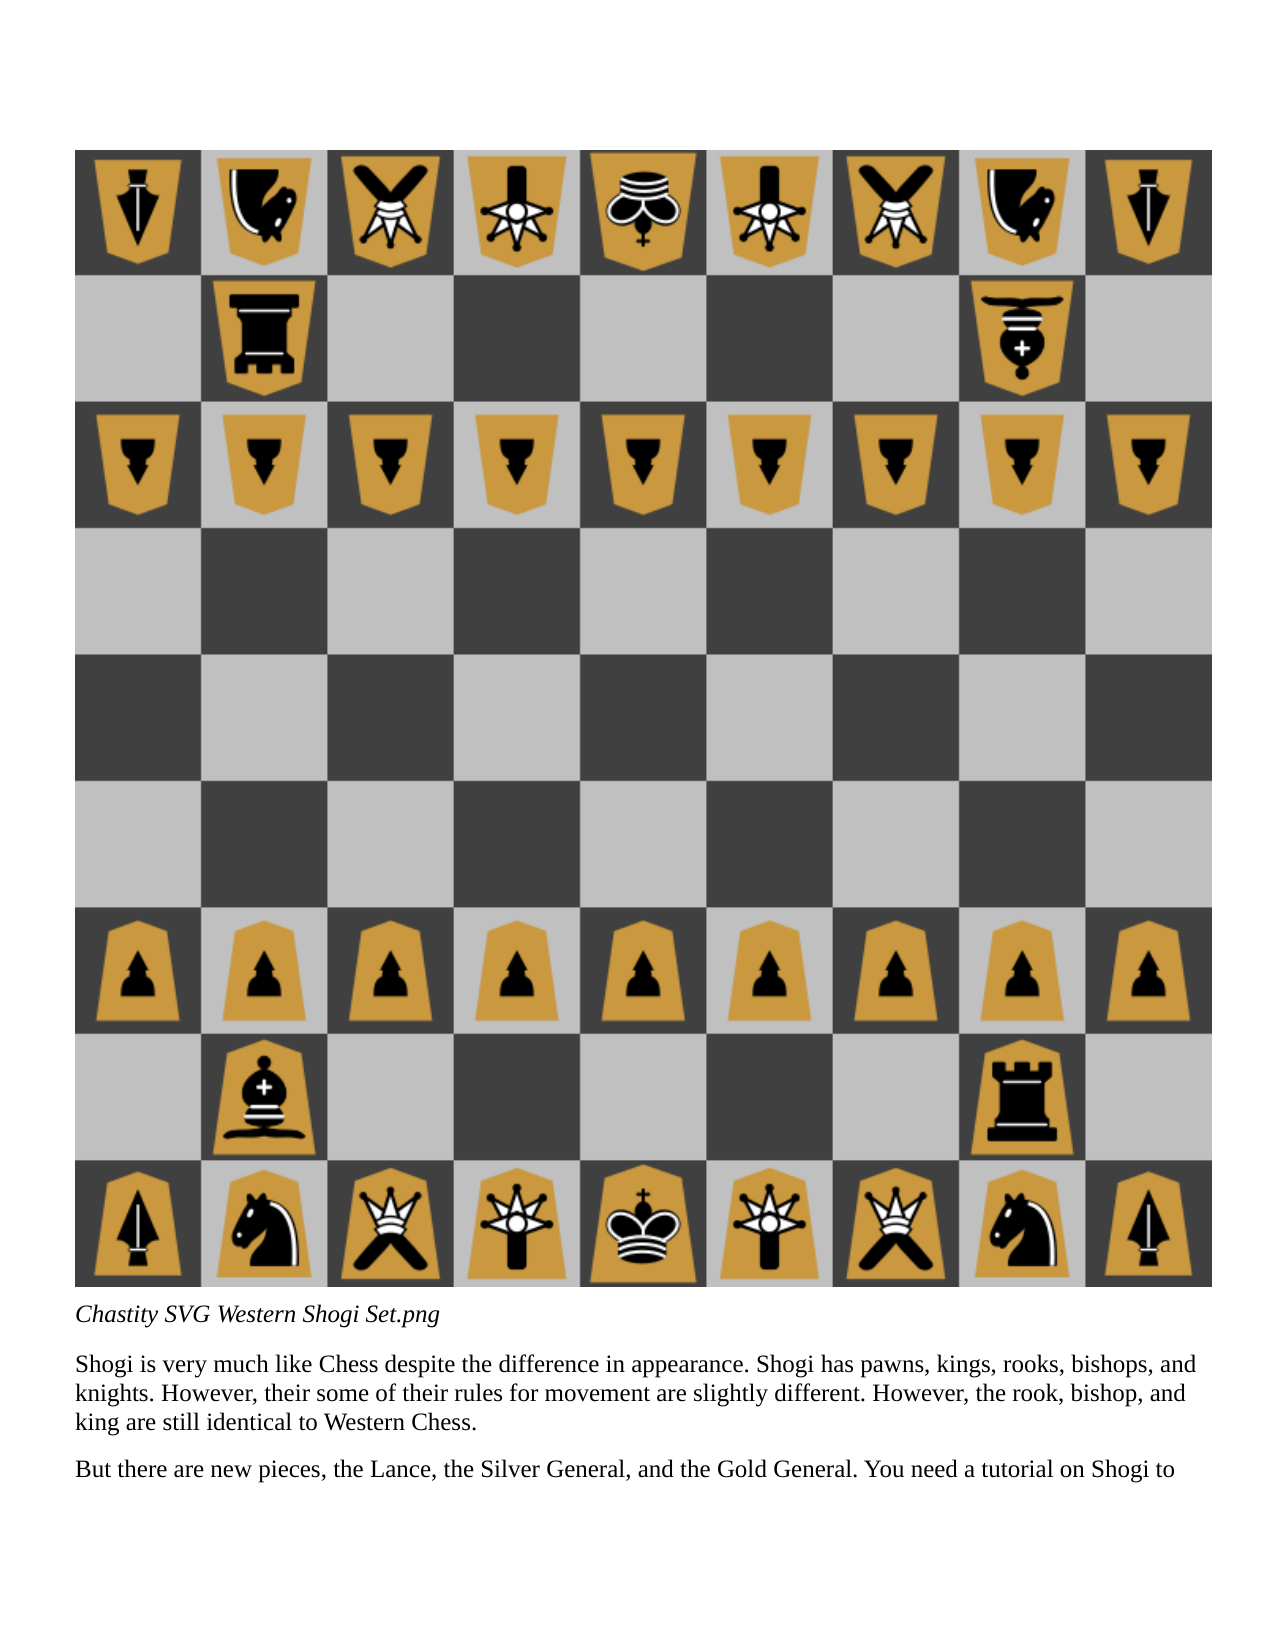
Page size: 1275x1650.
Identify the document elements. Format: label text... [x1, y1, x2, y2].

text Shogi is very much like Chess despite the difference in appearance. Shogi has pawns, kings, rooks, bishops, and knights. However, their some of their rules for movement are slightly different. However, the rook, bishop, and king are still identical to Western Chess. [75, 1349, 1200, 1436]
picture [75, 150, 1212, 1287]
text Chastity SVG Western Shogi Set.png [75, 1299, 1200, 1328]
text But there are new pieces, the Lance, the Silver General, and the Gold General. You need a tutorial on Shogi to [75, 1454, 1200, 1482]
